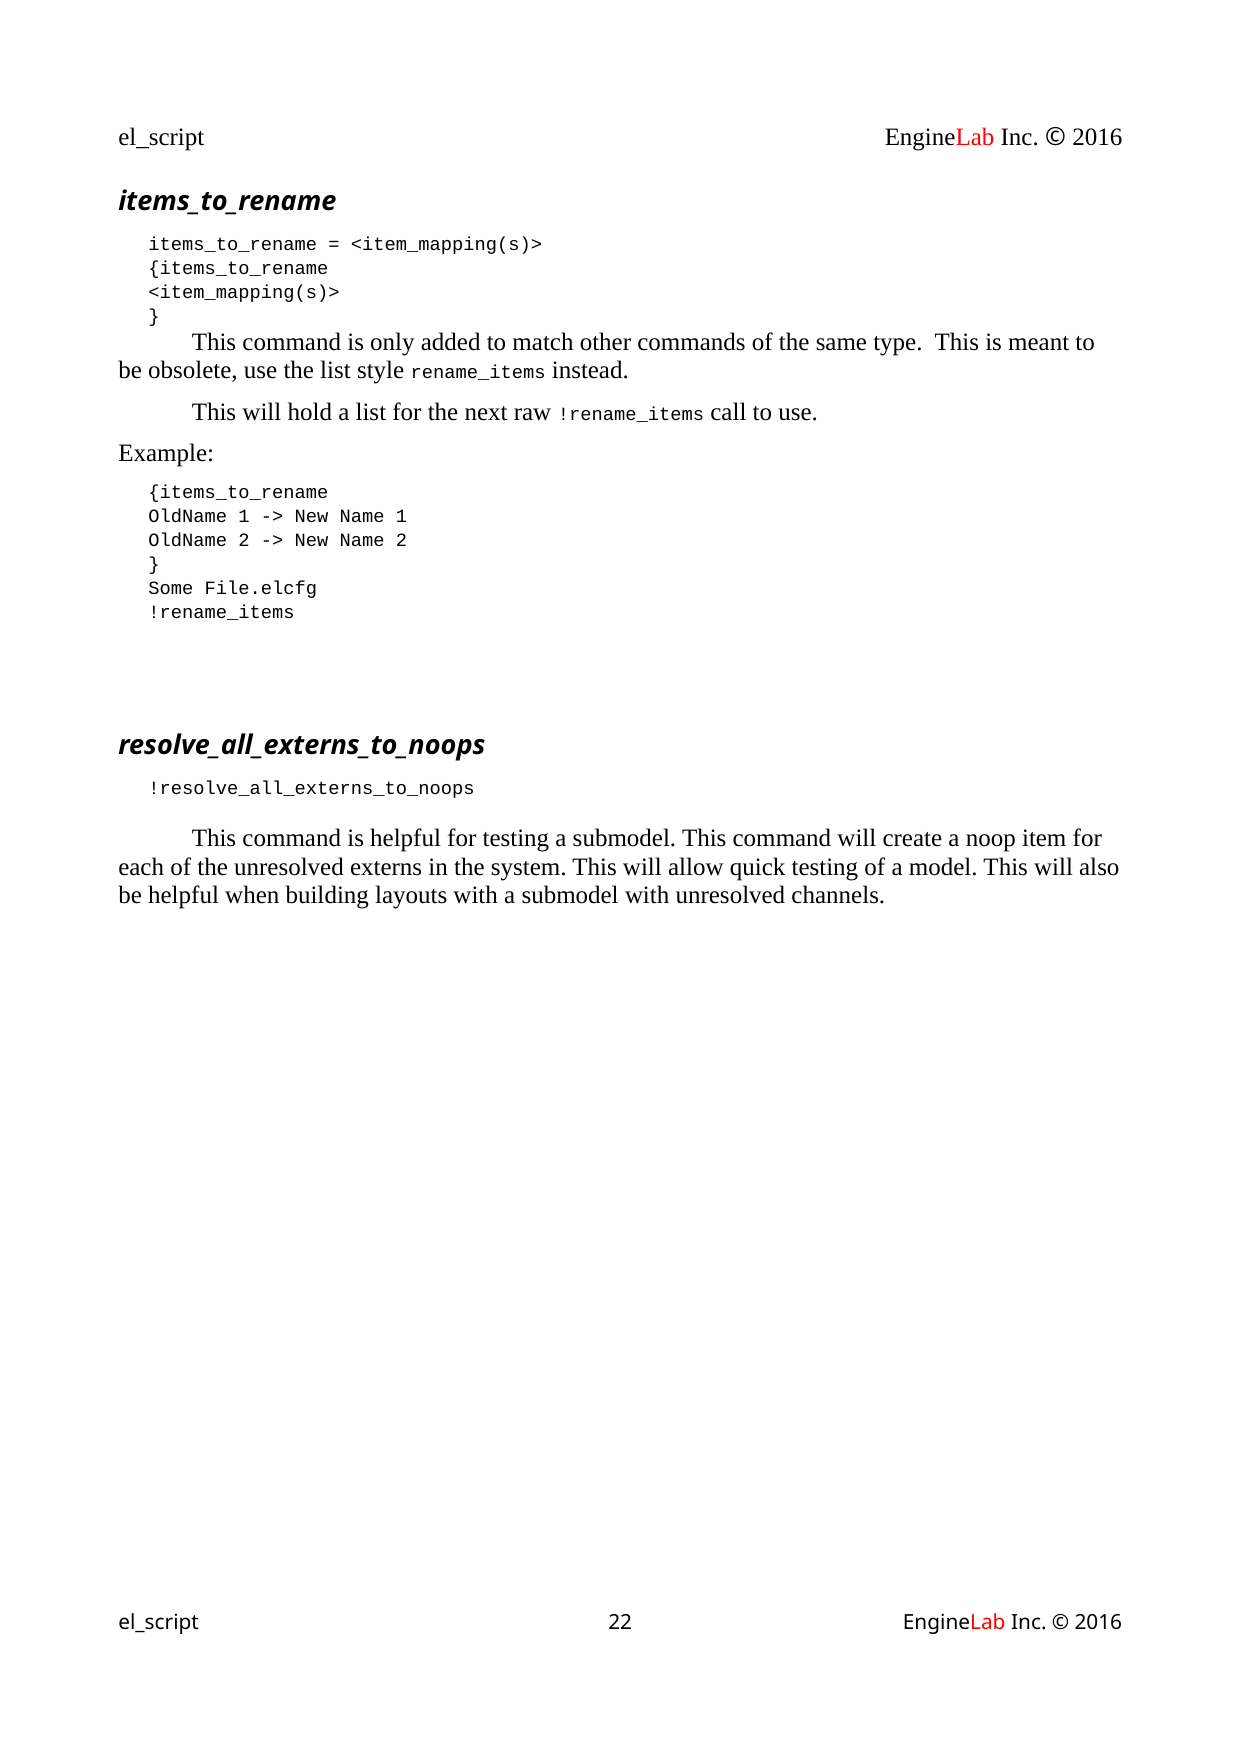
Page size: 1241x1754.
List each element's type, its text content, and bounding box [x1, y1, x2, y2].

text OldName 2 -> New Name 2 [148, 528, 1122, 552]
text This will hold a list for the next raw !rename_items call to use. [118, 397, 1122, 426]
text This command is only added to match other commands of the same type. This is meant to be obsolete, use the list style rename_items instead. [118, 327, 1122, 384]
text Some File.elcfg [148, 576, 1122, 599]
text This command is helpful for testing a submodel. This command will create a noop item for each of the unresolved externs in the system. This will allow quick testing of a model. This will also be helpful when building layouts with a submodel with unresolved channels. [118, 823, 1122, 909]
subtitle items_to_rename [118, 182, 1122, 218]
text {items_to_rename [148, 480, 1122, 504]
text Example: [118, 438, 1122, 467]
text !resolve_all_externs_to_noops [148, 775, 1122, 799]
subtitle resolve_all_externs_to_noops [118, 726, 1122, 763]
text } [148, 303, 1122, 327]
text OldName 1 -> New Name 1 [148, 504, 1122, 528]
text items_to_rename = <item_mapping(s)> [148, 231, 1122, 255]
text } [148, 552, 1122, 576]
text !rename_items [148, 599, 1122, 623]
text {items_to_rename [148, 255, 1122, 279]
text <item_mapping(s)> [148, 279, 1122, 303]
